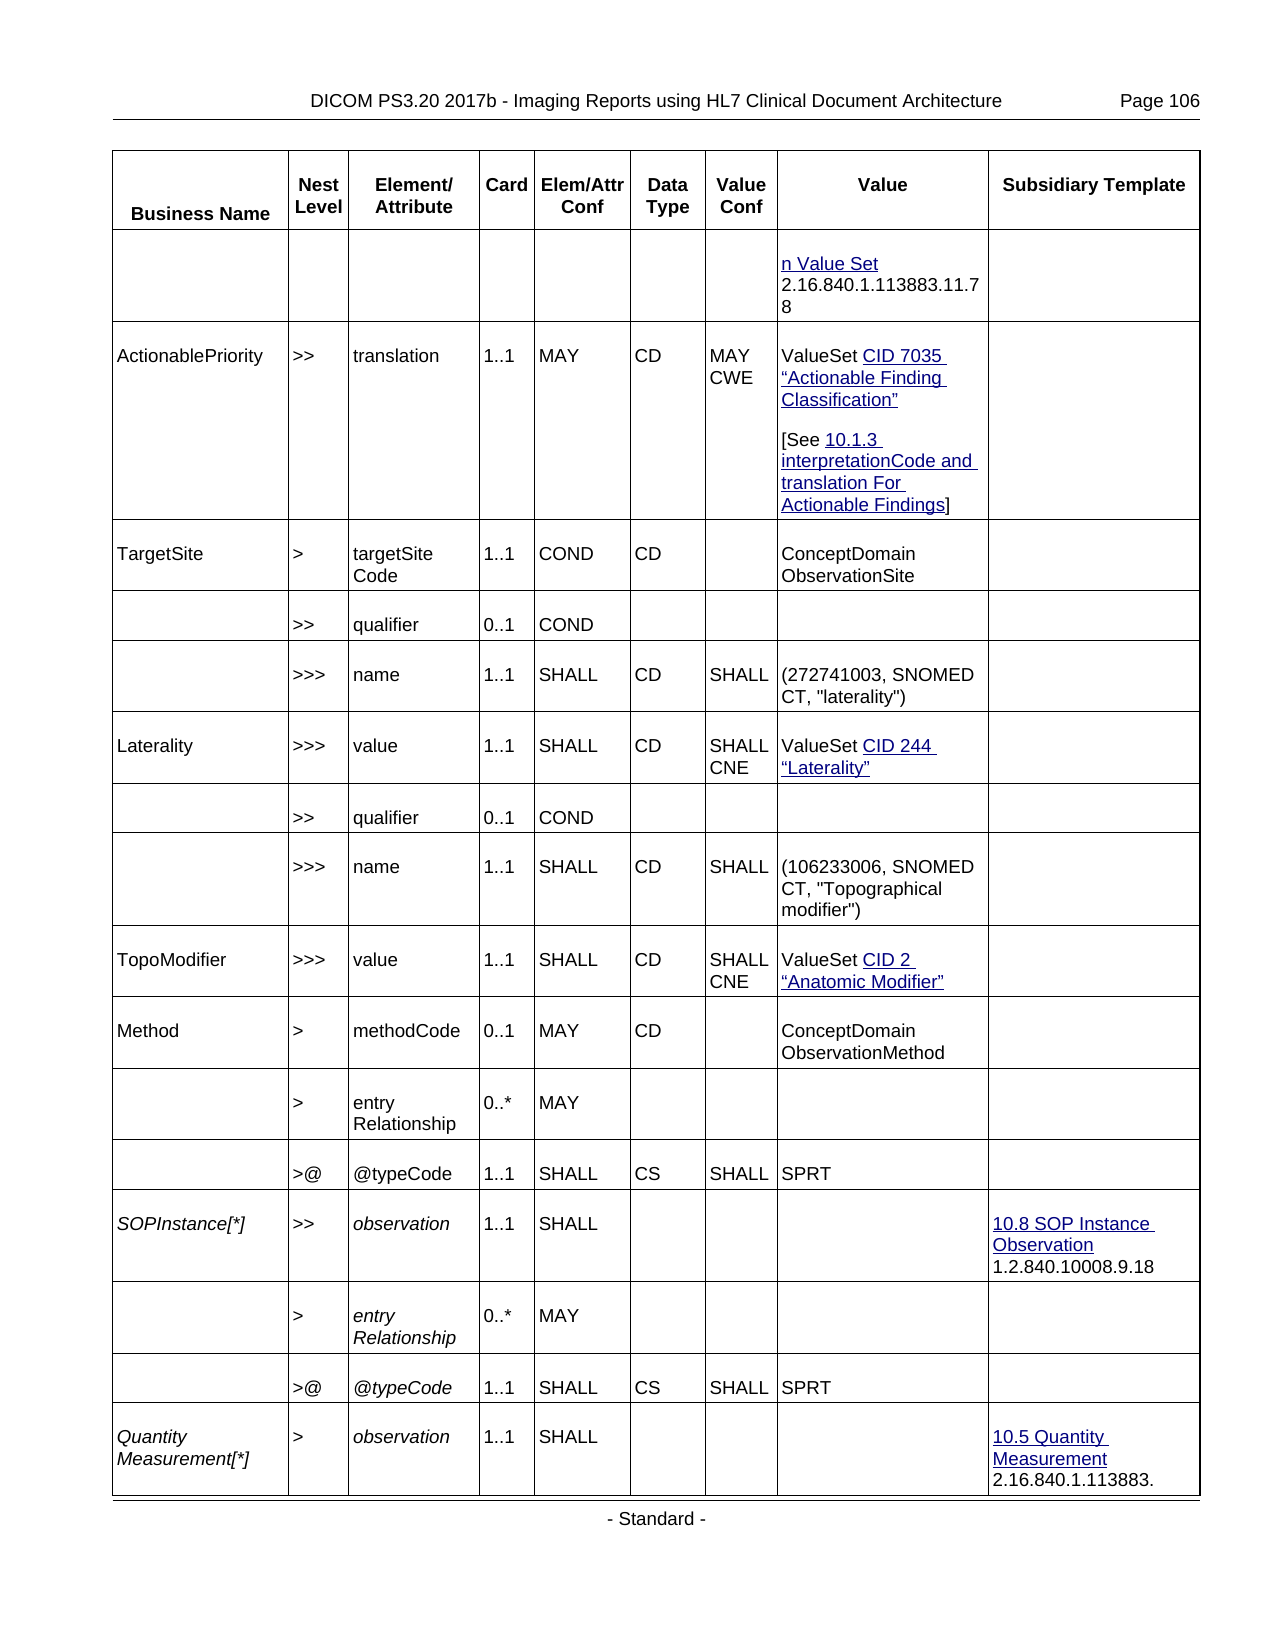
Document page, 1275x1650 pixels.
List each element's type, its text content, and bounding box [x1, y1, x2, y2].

table_cell [289, 230, 348, 321]
table_cell Actionable​Priority [113, 322, 288, 519]
table_cell MAY [535, 1282, 630, 1352]
table_cell [631, 784, 705, 832]
table_cell Laterality [113, 712, 288, 782]
table_cell MAY CWE [706, 322, 777, 519]
table_cell > [289, 997, 348, 1067]
table_cell 1..1 [480, 1354, 534, 1402]
table_cell [778, 591, 988, 640]
table_cell CS [631, 1354, 705, 1402]
table_cell >> [289, 784, 348, 832]
table_cell [989, 520, 1199, 590]
table_cell [706, 997, 777, 1067]
table_cell Concept​Domain ObservationSite [778, 520, 988, 590]
table_cell 1..1 [480, 520, 534, 590]
table_cell [706, 591, 777, 640]
table_cell (272741003, SNOMED CT, "laterality") [778, 641, 988, 711]
table_cell [631, 591, 705, 640]
table_cell SHALL CNE [706, 712, 777, 782]
table_cell [706, 1069, 777, 1139]
table_cell COND [535, 520, 630, 590]
table_cell name [349, 833, 479, 925]
table_cell ValueSet CID 2 “Anatomic Modifier” [778, 926, 988, 996]
table_cell [706, 784, 777, 832]
table_cell SHALL [706, 1354, 777, 1402]
table_cell SHALL [535, 926, 630, 996]
table_cell 1..1 [480, 322, 534, 519]
table_cell 0..* [480, 1069, 534, 1139]
table_cell SHALL [535, 1140, 630, 1188]
table_cell 0..1 [480, 784, 534, 832]
table_cell name [349, 641, 479, 711]
table_cell qualifier [349, 784, 479, 832]
table_cell >> [289, 591, 348, 640]
table_cell > [289, 1282, 348, 1352]
table_cell [778, 784, 988, 832]
table_cell [631, 230, 705, 321]
table_cell CD [631, 322, 705, 519]
table_cell SHALL [535, 1403, 630, 1495]
table_cell value [349, 926, 479, 996]
table_cell [113, 1140, 288, 1188]
table_cell [778, 1282, 988, 1352]
table_cell 1..1 [480, 1403, 534, 1495]
table_cell [113, 1354, 288, 1402]
table_header Value Conf [706, 151, 777, 228]
table_cell method​Code [349, 997, 479, 1067]
table_cell ValueSet CID 244 “Laterality” [778, 712, 988, 782]
table_cell [989, 784, 1199, 832]
table_cell n Value Set 2.16.840.1.113883.11.78 [778, 230, 988, 321]
table_cell [989, 230, 1199, 321]
table_cell ValueSet CID 7035 “Actionable Finding Classification” [See 10.1.3 interpretationCode and translation For Actionable Findings] [778, 322, 988, 519]
table_cell SHALL [535, 712, 630, 782]
table_cell 1..1 [480, 926, 534, 996]
table_cell 1..1 [480, 1140, 534, 1188]
table_cell > [289, 520, 348, 590]
table_header Nest Level [289, 151, 348, 228]
table_cell @typeCode [349, 1354, 479, 1402]
table_cell >>> [289, 833, 348, 925]
table_cell CD [631, 833, 705, 925]
table_cell Target​Site [113, 520, 288, 590]
table_cell SHALL [706, 833, 777, 925]
table_cell SPRT [778, 1140, 988, 1188]
table_cell > [289, 1403, 348, 1495]
table_cell [989, 997, 1199, 1067]
table_cell SHALL [535, 1190, 630, 1281]
table_cell [778, 1069, 988, 1139]
table_cell SHALL [535, 833, 630, 925]
table_cell 10.8 SOP Instance Observation 1.2.840.10008.9.18 [989, 1190, 1199, 1281]
table_cell [480, 230, 534, 321]
table_cell target​Site​Code [349, 520, 479, 590]
table_cell 1..1 [480, 833, 534, 925]
table_cell Concept​Domain ObservationMethod [778, 997, 988, 1067]
table_cell 0..* [480, 1282, 534, 1352]
table_cell observation [349, 1190, 479, 1281]
table_cell Topo​Modifier [113, 926, 288, 996]
table_cell [113, 230, 288, 321]
table_cell value [349, 712, 479, 782]
table_cell >>> [289, 641, 348, 711]
table_cell [706, 1282, 777, 1352]
table_cell SOPInstance[*] [113, 1190, 288, 1281]
table_cell CD [631, 997, 705, 1067]
table_header Element/​Attribute [349, 151, 479, 228]
table_cell [113, 784, 288, 832]
table_header Business Name [113, 151, 288, 228]
table_cell SHALL [535, 1354, 630, 1402]
table_cell >> [289, 1190, 348, 1281]
table_cell CS [631, 1140, 705, 1188]
table_cell Quantity​Measurement[*] [113, 1403, 288, 1495]
table_cell [778, 1190, 988, 1281]
table_cell SHALL [706, 1140, 777, 1188]
table_header Elem/Attr Conf [535, 151, 630, 228]
table_cell [113, 591, 288, 640]
table_cell (106233006, SNOMED CT, "Topographical modifier") [778, 833, 988, 925]
table_cell MAY [535, 997, 630, 1067]
table_cell CD [631, 641, 705, 711]
table_cell CD [631, 712, 705, 782]
table_header Subsidiary Template [989, 151, 1199, 228]
table_header Value [778, 151, 988, 228]
table_cell entry​Relationship [349, 1282, 479, 1352]
table_cell [989, 1069, 1199, 1139]
table_cell [113, 1069, 288, 1139]
table_cell >>> [289, 926, 348, 996]
table_cell [706, 230, 777, 321]
table_cell [113, 1282, 288, 1352]
table_cell SPRT [778, 1354, 988, 1402]
table_cell [631, 1069, 705, 1139]
table_cell [989, 712, 1199, 782]
table_cell [631, 1403, 705, 1495]
table_cell COND [535, 591, 630, 640]
table_cell [989, 1354, 1199, 1402]
table_cell translation [349, 322, 479, 519]
table_cell Method [113, 997, 288, 1067]
table_cell 0..1 [480, 997, 534, 1067]
table_cell 10.5 Quantity Measurement 2.16.840.1.113883.​ [989, 1403, 1199, 1495]
table_cell [706, 520, 777, 590]
table_cell [989, 1140, 1199, 1188]
table_cell [631, 1282, 705, 1352]
table_cell MAY [535, 1069, 630, 1139]
table_cell SHALL CNE [706, 926, 777, 996]
table_cell [113, 641, 288, 711]
table_cell [778, 1403, 988, 1495]
table_cell >@ [289, 1140, 348, 1188]
table_cell >> [289, 322, 348, 519]
table_cell [989, 926, 1199, 996]
table_cell 0..1 [480, 591, 534, 640]
table_cell SHALL [706, 641, 777, 711]
table_cell MAY [535, 322, 630, 519]
table_cell [349, 230, 479, 321]
table_header Data Type [631, 151, 705, 228]
table_cell @typeCode [349, 1140, 479, 1188]
table_cell 1..1 [480, 641, 534, 711]
table_cell CD [631, 520, 705, 590]
table_cell [989, 1282, 1199, 1352]
table_cell observation [349, 1403, 479, 1495]
table_cell entry​Relationship [349, 1069, 479, 1139]
table_header Card [480, 151, 534, 228]
table_cell [989, 641, 1199, 711]
table_cell SHALL [535, 641, 630, 711]
table_cell >@ [289, 1354, 348, 1402]
table_cell [989, 322, 1199, 519]
table_cell [989, 591, 1199, 640]
table_cell CD [631, 926, 705, 996]
table_cell qualifier [349, 591, 479, 640]
table_cell [631, 1190, 705, 1281]
table_cell > [289, 1069, 348, 1139]
table_cell [535, 230, 630, 321]
table_cell COND [535, 784, 630, 832]
table_cell [706, 1190, 777, 1281]
table_cell >>> [289, 712, 348, 782]
table_cell [706, 1403, 777, 1495]
table_cell 1..1 [480, 712, 534, 782]
table_cell [989, 833, 1199, 925]
table_cell 1..1 [480, 1190, 534, 1281]
table_cell [113, 833, 288, 925]
